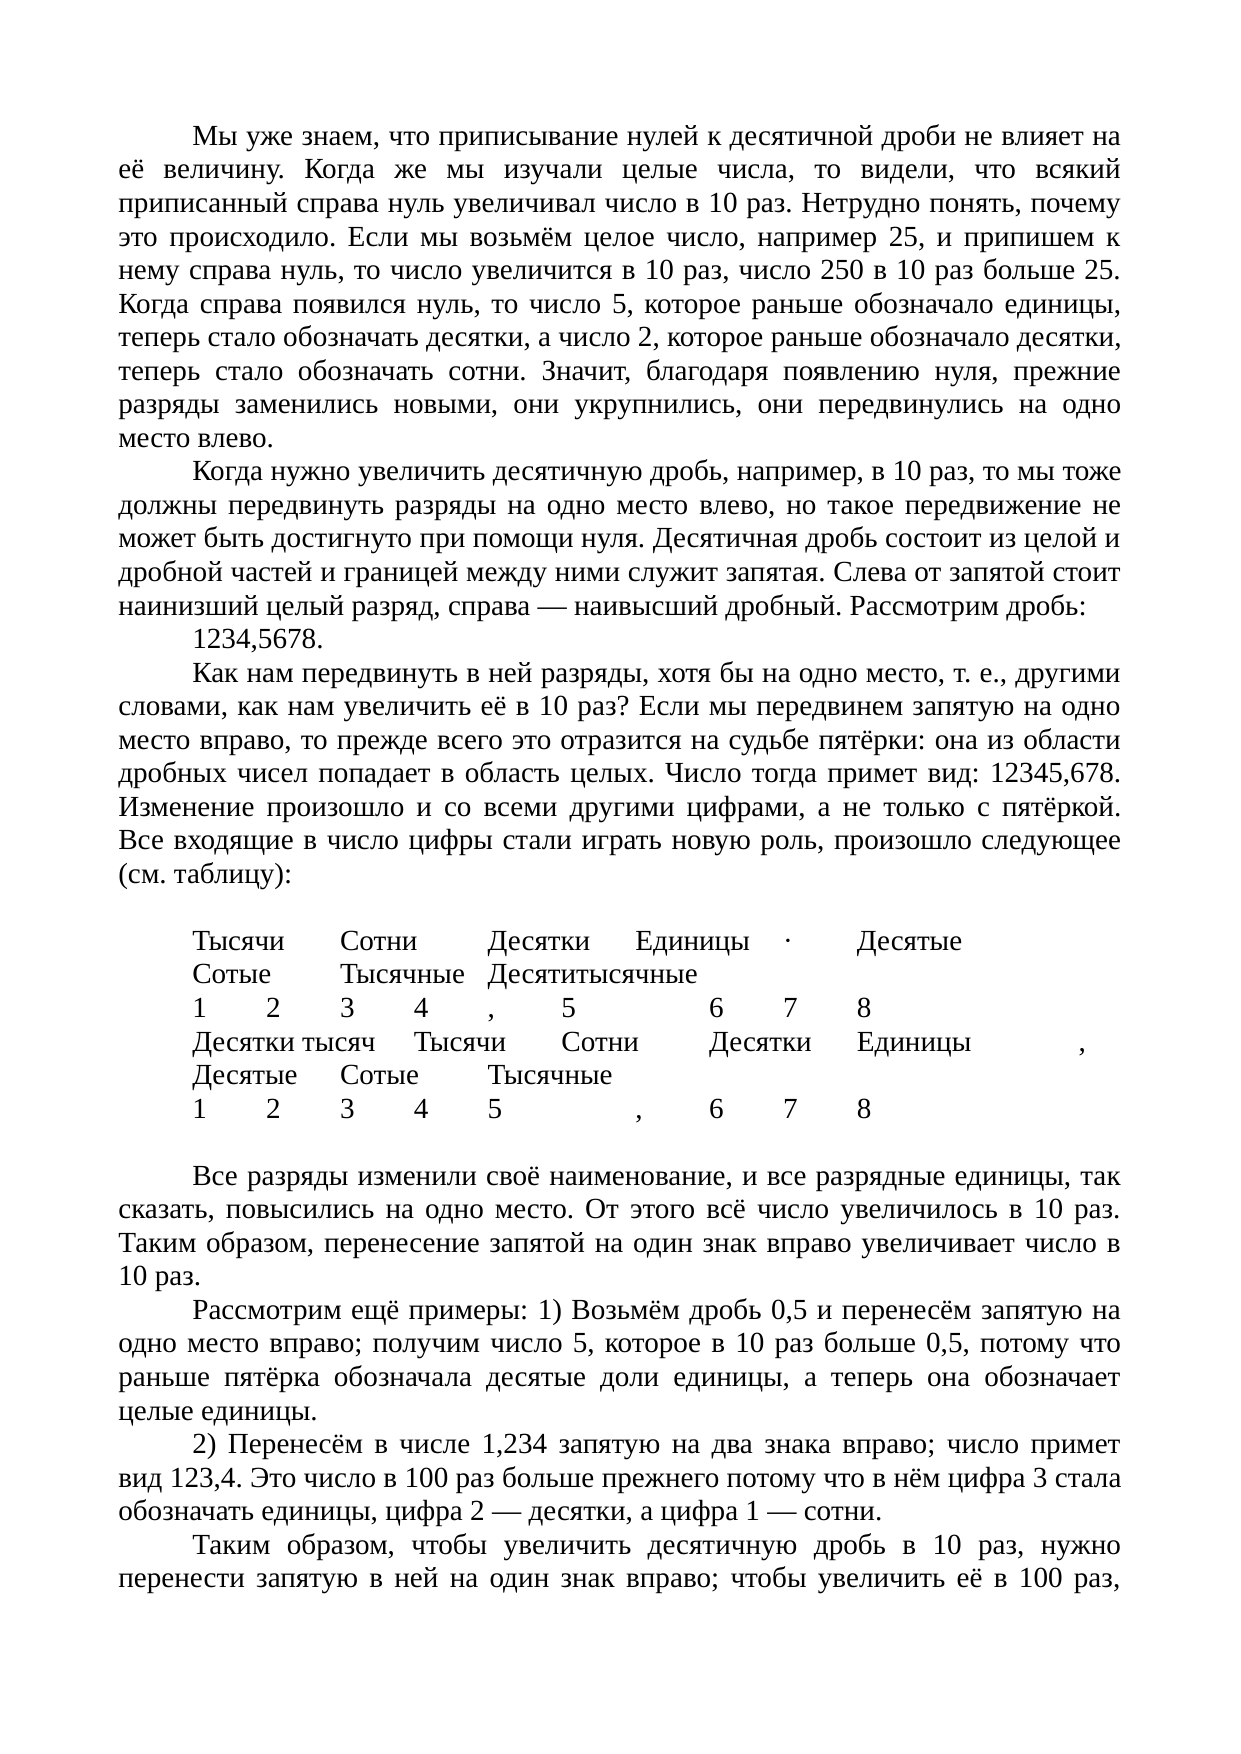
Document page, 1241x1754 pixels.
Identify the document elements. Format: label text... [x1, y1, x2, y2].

text Рассмотрим ещё примеры: 1) Возьмём дробь 0,5 и перенесём запятую на одно место вправо; получим число 5, которое в 10 раз больше 0,5, потому что раньше пятёрка обозначала десятые доли единицы, а теперь она обозначает целые единицы. [118, 1292, 1122, 1426]
text 1234,5678. [118, 621, 1122, 655]
text Все разряды изменили своё наименование, и все разрядные единицы, так сказать, повысились на одно место. От этого всё число увеличилось в 10 раз. Таким образом, перенесение запятой на один знак вправо увеличивает число в 10 раз. [118, 1158, 1122, 1292]
text Мы уже знаем, что приписывание нулей к десятичной дроби не влияет на её величину. Когда же мы изучали целые числа, то видели, что всякий приписанный справа нуль увеличивал число в 10 раз. Нетрудно понять, почему это происходило. Если мы возьмём целое число, например 25, и припишем к нему справа нуль, то число увеличится в 10 раз, число 250 в 10 раз больше 25. Когда справа появился нуль, то число 5, которое раньше обозначало единицы, теперь стало обозначать десятки, а число 2, которое раньше обозначало десятки, теперь стало обозначать сотни. Значит, благодаря появлению нуля, прежние разряды заменились новыми, они укрупнились, они передвинулись на одно место влево. [118, 118, 1122, 453]
text Тысячи Сотни Десятки Единицы · Десятые Сотые Тысячные Десятитысячные [118, 923, 1122, 990]
text Как нам передвинуть в ней разряды, хотя бы на одно место, т. е., другими словами, как нам увеличить её в 10 раз? Если мы передвинем запятую на одно место вправо, то прежде всего это отразится на судьбе пятёрки: она из области дробных чисел попадает в область целых. Число тогда примет вид: 12345,678. Изменение произошло и со всеми другими цифрами, а не только с пятёркой. Все входящие в число цифры стали играть новую роль, произошло следующее (см. таблицу): [118, 655, 1122, 889]
text Таким образом, чтобы увеличить десятичную дробь в 10 раз, нужно перенести запятую в ней на один знак вправо; чтобы увеличить её в 100 раз, [118, 1527, 1122, 1594]
text 2) Перенесём в числе 1,234 запятую на два знака вправо; число примет вид 123,4. Это число в 100 раз больше прежнего потому что в нём цифра 3 стала обозначать единицы, цифра 2 — десятки, а цифра 1 — сотни. [118, 1426, 1122, 1527]
text Когда нужно увеличить десятичную дробь, например, в 10 раз, то мы тоже должны передвинуть разряды на одно место влево, но такое передвижение не может быть достигнуто при помощи нуля. Десятичная дробь состоит из целой и дробной частей и границей между ними служит запятая. Слева от запятой стоит наинизший целый разряд, справа — наивысший дробный. Рассмотрим дробь: [118, 453, 1122, 621]
text 1 2 3 4 5 , 6 7 8 [118, 1091, 1122, 1124]
text Десятки тысяч Тысячи Сотни Десятки Единицы , Десятые Сотые Тысячные [118, 1024, 1122, 1091]
text 1 2 3 4 , 5 6 7 8 [118, 990, 1122, 1024]
